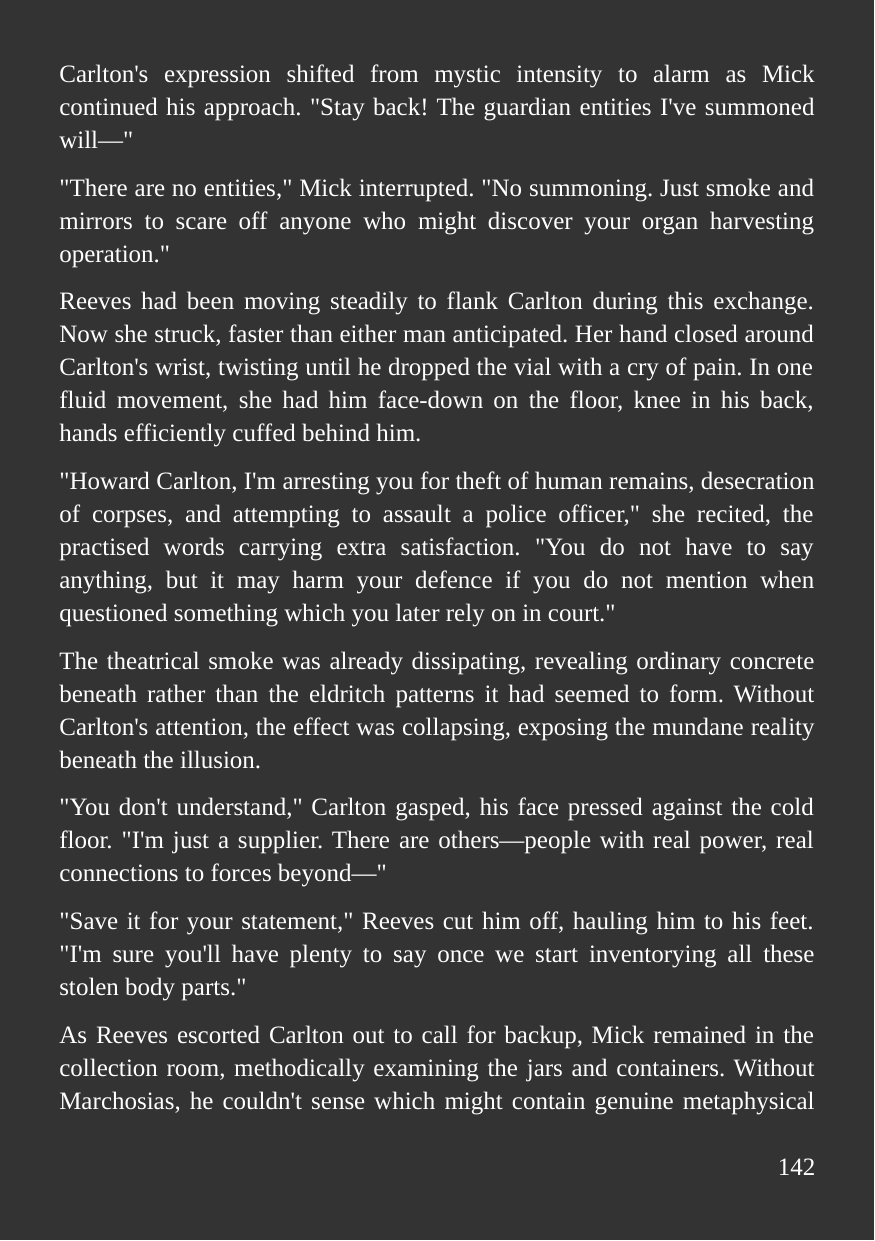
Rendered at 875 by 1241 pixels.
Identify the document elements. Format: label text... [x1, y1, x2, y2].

text "Howard Carlton, I'm arresting you for theft of human remains, desecration of corpses, and attempting to assault a police officer," she recited, the practised words carrying extra satisfaction. "You do not have to say anything, but it may harm your defence if you do not mention when questioned something which you later rely on in court." [59, 466, 815, 627]
text "Save it for your statement," Reeves cut him off, hauling him to his feet. "I'm sure you'll have plenty to say once we start inventorying all these stolen body parts." [59, 906, 815, 1001]
text "There are no entities," Mick interrupted. "No summoning. Just smoke and mirrors to scare off anyone who might discover your organ harvesting operation." [59, 173, 815, 267]
text "You don't understand," Carlton gasped, his face pressed against the cold floor. "I'm just a supplier. There are others—people with real power, real connections to forces beyond—" [59, 792, 815, 887]
text Reeves had been moving steadily to flank Carlton during this exchange. Now she struck, faster than either man anticipated. Her hand closed around Carlton's wrist, twisting until he dropped the vial with a cry of pain. In one fluid movement, she had him face-down on the floor, knee in his back, hands efficiently cuffed behind him. [59, 286, 815, 447]
text As Reeves escorted Carlton out to call for backup, Mick remained in the collection room, methodically examining the jars and containers. Without Marchosias, he couldn't sense which might contain genuine metaphysical [59, 1020, 815, 1114]
text Carlton's expression shifted from mystic intensity to alarm as Mick continued his approach. "Stay back! The guardian entities I've summoned will—" [59, 59, 815, 154]
text The theatrical smoke was already dissipating, revealing ordinary concrete beneath rather than the eldritch patterns it had seemed to form. Without Carlton's attention, the effect was collapsing, exposing the mundane reality beneath the illusion. [59, 646, 815, 773]
